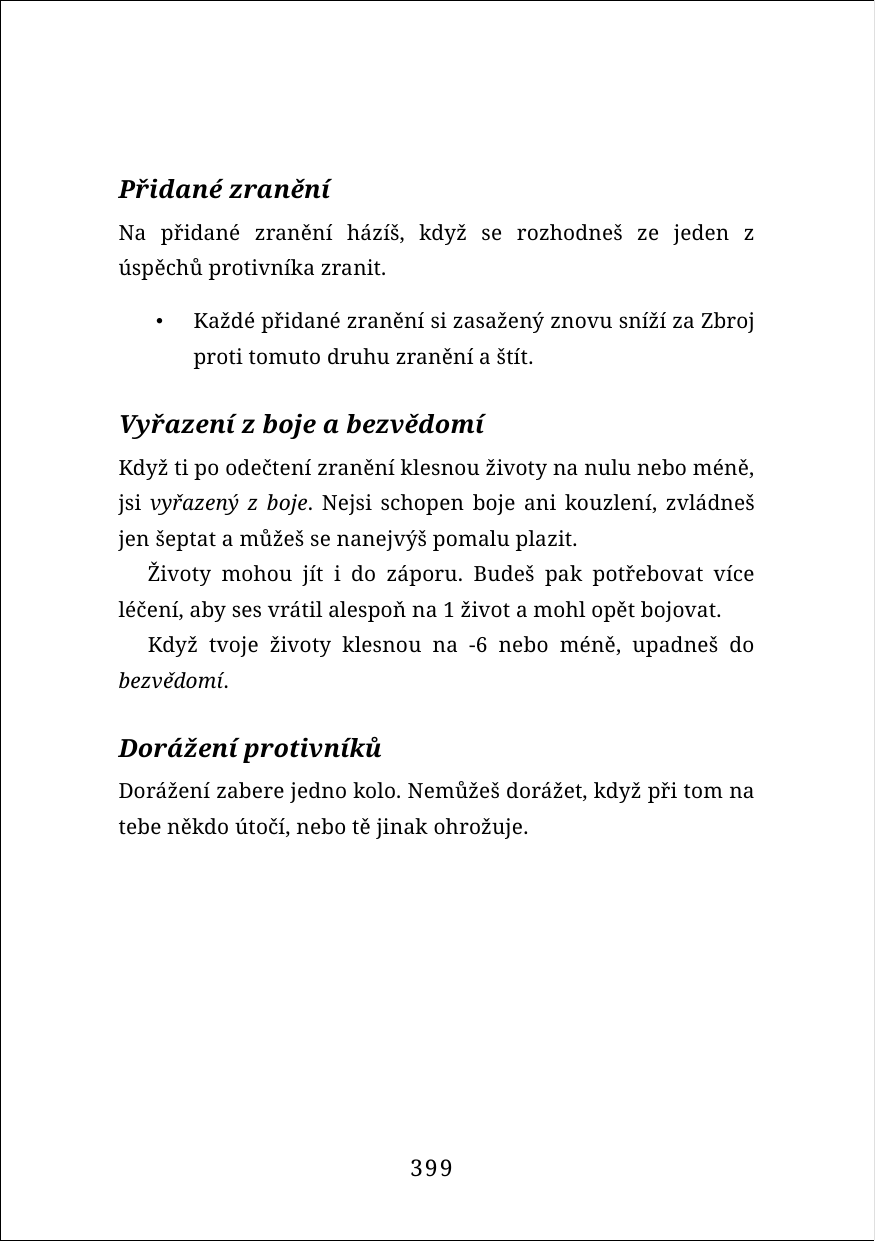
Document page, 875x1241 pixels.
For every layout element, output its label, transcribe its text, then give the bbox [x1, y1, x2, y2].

subtitle Vyřazení z boje a bezvědomí [118, 407, 756, 441]
text Když ti po odečtení zranění klesnou životy na nulu nebo méně, jsi vyřazený z boje. Nejsi schopen boje ani kouzlení, zvládneš jen šeptat a můžeš se nanejvýš pomalu plazit. Životy mohou jít i do záporu. Budeš pak potřebovat více léčení, aby ses vrátil alespoň na 1 život a mohl opět bojovat. Když tvoje životy klesnou na -6 nebo méně, upadneš do bezvědomí. [118, 453, 756, 694]
text Dorážení zabere jedno kolo. Nemůžeš dorážet, když při tom na tebe někdo útočí, nebo tě jinak ohrožuje. [118, 777, 756, 841]
subtitle Přidané zranění [118, 172, 756, 206]
subtitle Dorážení protivníků [118, 731, 756, 765]
text Na přidané zranění házíš, když se rozhodneš ze jeden z úspěchů protivníka zranit. [118, 218, 756, 282]
list Každé přidané zranění si zasažený znovu sníží za Zbroj proti tomuto druhu zranění a štít. [156, 306, 756, 370]
